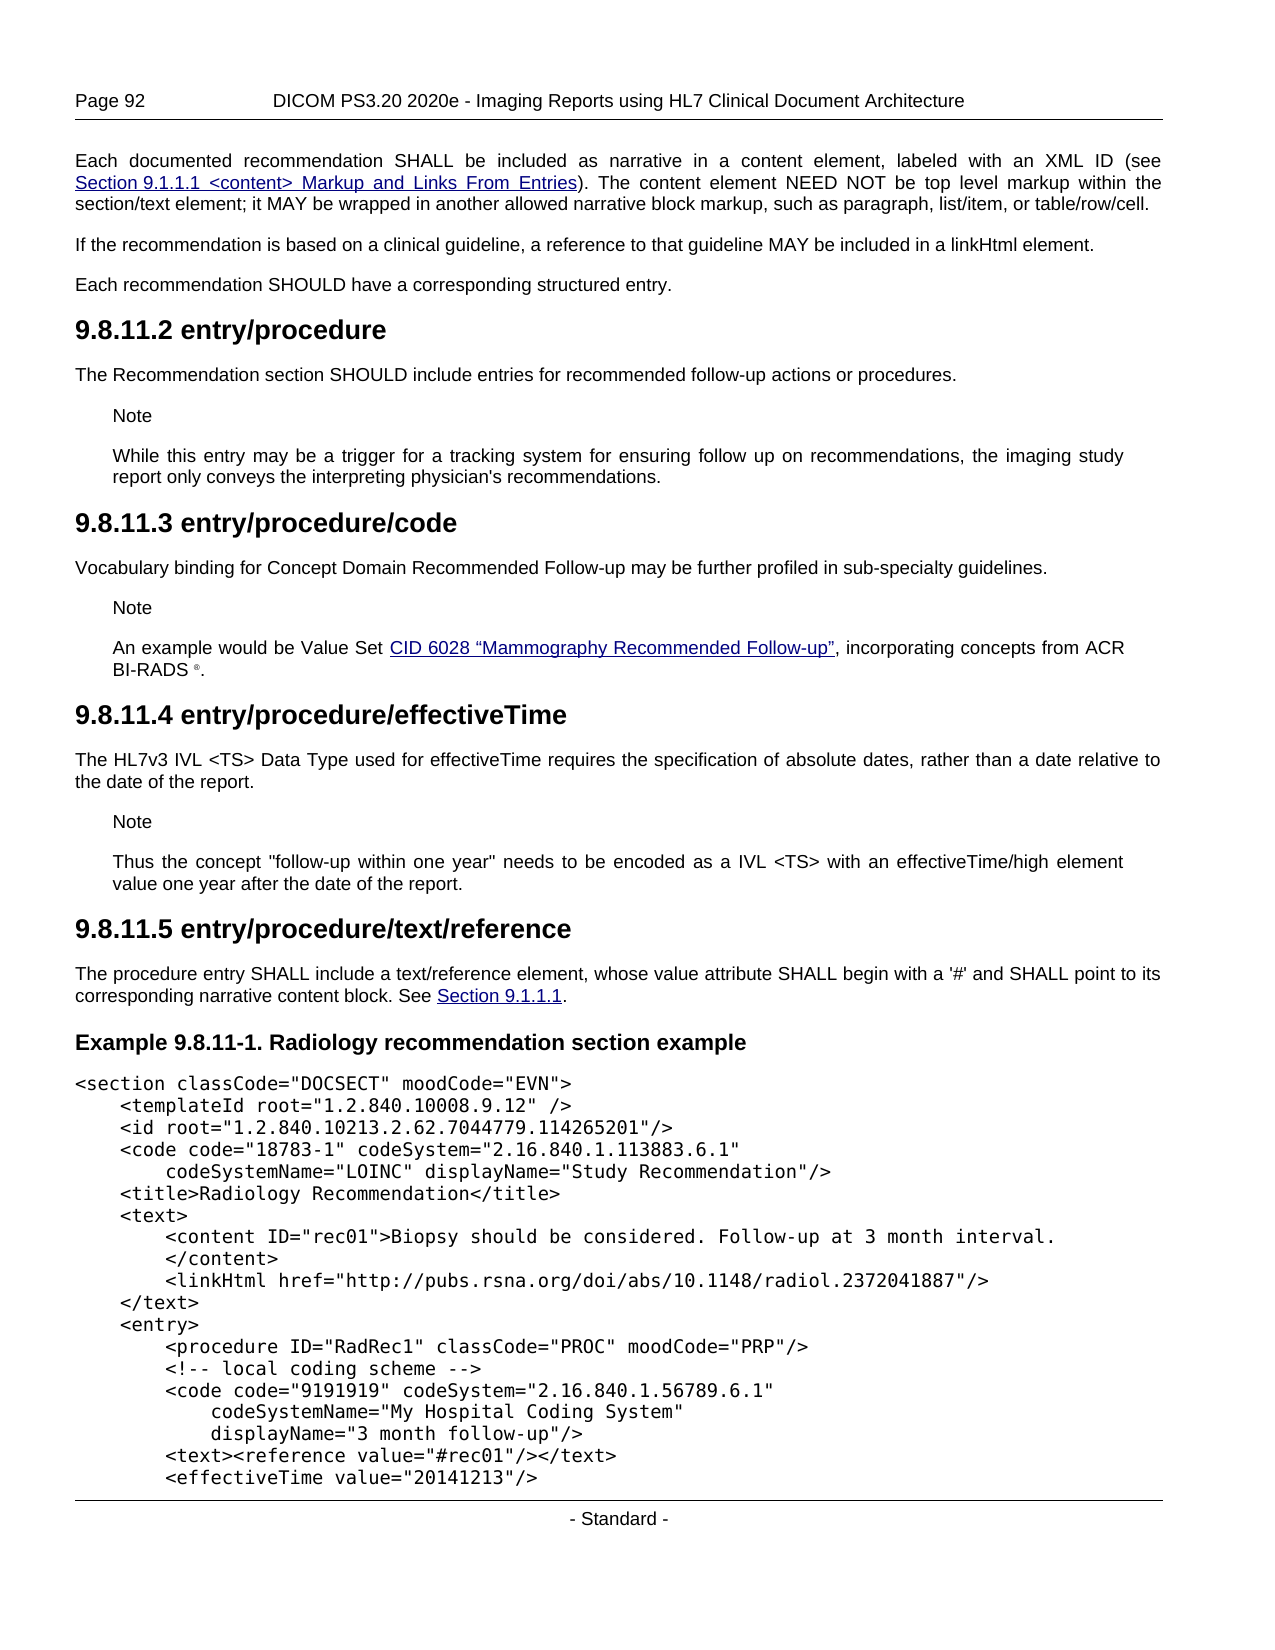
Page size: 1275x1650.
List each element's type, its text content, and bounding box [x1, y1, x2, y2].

text Note [112, 597, 1125, 618]
text Each recommendation SHOULD have a corresponding structured entry. [75, 274, 1162, 295]
text 9.8.11.5 entry/procedure/text/reference [75, 913, 1162, 944]
text <section classCode="DOCSECT" moodCode="EVN"> <templateId root="1.2.840.10008.9.12" /> <id root="1.2.840.10213.2.62.7044779.114265201"/> <code code="18783-1" codeSystem="2.16.840.1.113883.6.1" codeSystemName="LOINC" displayName="Study Recommendation"/> <title>Radiology Recommendation</title> <text> <content ID="rec01">Biopsy should be considered. Follow-up at 3 month interval. </content> <linkHtml href="http://pubs.rsna.org/doi/abs/10.1148/radiol.2372041887"/> </text> <entry> <procedure ID="RadRec1" classCode="PROC" moodCode="PRP"/> <!-- local coding scheme --> <code code="9191919" codeSystem="2.16.840.1.56789.6.1" codeSystemName="My Hospital Coding System" displayName="3 month follow-up"/> <text><reference value="#rec01"/></text> <effectiveTime value="20141213"/> [75, 1073, 1162, 1489]
text Note [112, 404, 1125, 426]
text Example 9.8.11-1. Radiology recommendation section example [75, 1029, 1162, 1054]
text The Recommendation section SHOULD include entries for recommended follow-up actions or procedures. [75, 364, 1162, 386]
text 9.8.11.2 entry/procedure [75, 314, 1162, 345]
text If the recommendation is based on a clinical guideline, a reference to that guideline MAY be included in a linkHtml element. [75, 233, 1162, 255]
text The HL7v3 IVL <TS> Data Type used for effectiveTime requires the specification of absolute dates, rather than a date relative to the date of the report. [75, 749, 1162, 792]
text 9.8.11.4 entry/procedure/effectiveTime [75, 699, 1162, 730]
text Each documented recommendation SHALL be included as narrative in a content element, labeled with an XML ID (see Section 9.1.1.1 <content> Markup and Links From Entries). The content element NEED NOT be top level markup within the section/text element; it MAY be wrapped in another allowed narrative block markup, such as paragraph, list/item, or table/row/cell. [75, 150, 1162, 215]
text While this entry may be a trigger for a tracking system for ensuring follow up on recommendations, the imaging study report only conveys the interpreting physician's recommendations. [112, 445, 1125, 488]
text The procedure entry SHALL include a text/reference element, whose value attribute SHALL begin with a '#' and SHALL point to its corresponding narrative content block. See Section 9.1.1.1. [75, 963, 1162, 1006]
text Vocabulary binding for Concept Domain Recommended Follow-up may be further profiled in sub-specialty guidelines. [75, 557, 1162, 578]
text Note [112, 811, 1125, 832]
text An example would be Value Set CID 6028 “Mammography Recommended Follow-up”, incorporating concepts from ACR BI-RADS ®. [112, 637, 1125, 680]
text Thus the concept "follow-up within one year" needs to be encoded as a IVL <TS> with an effectiveTime/high element value one year after the date of the report. [112, 851, 1125, 894]
text 9.8.11.3 entry/procedure/code [75, 507, 1162, 538]
